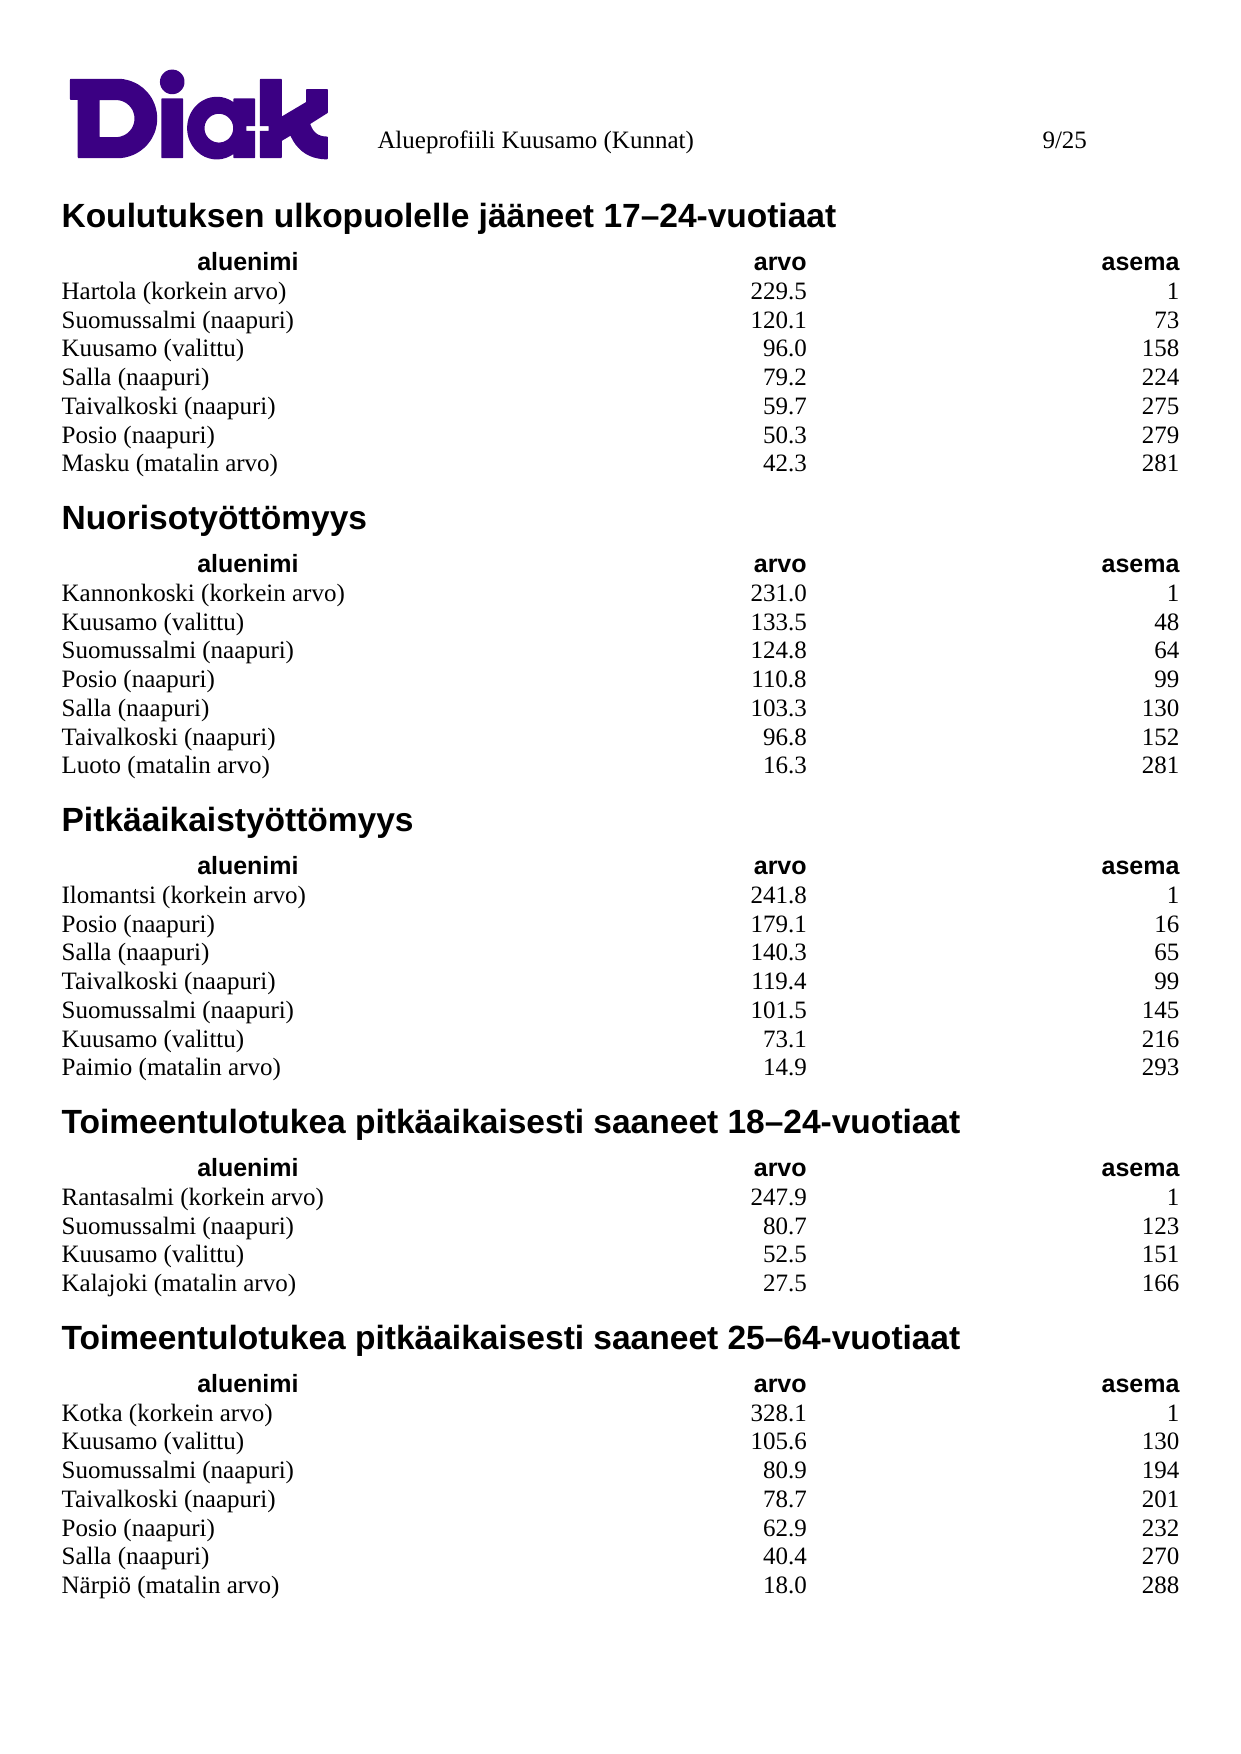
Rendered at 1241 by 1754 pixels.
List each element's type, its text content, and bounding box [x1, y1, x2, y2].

table_cell 275 [806, 391, 1179, 420]
table_header aluenimi [61, 1153, 434, 1182]
table_cell Taivalkoski (naapuri) [61, 722, 434, 751]
table_cell 158 [806, 334, 1179, 362]
table_cell 130 [806, 1426, 1179, 1455]
table_cell 73 [806, 305, 1179, 333]
table_cell Salla (naapuri) [61, 693, 434, 722]
table_header aluenimi [61, 247, 434, 276]
table_header asema [806, 1153, 1179, 1182]
table_cell 247.9 [434, 1182, 806, 1211]
table_cell 166 [806, 1268, 1179, 1297]
table_cell Salla (naapuri) [61, 938, 434, 966]
table_cell Kotka (korkein arvo) [61, 1398, 434, 1426]
table_cell Salla (naapuri) [61, 362, 434, 391]
table_cell 328.1 [434, 1398, 806, 1426]
table_cell Kuusamo (valittu) [61, 334, 434, 362]
table_cell 1 [806, 880, 1179, 909]
table_cell 40.4 [434, 1541, 806, 1570]
table_header asema [806, 549, 1179, 578]
table_cell 152 [806, 722, 1179, 751]
table_cell 16 [806, 909, 1179, 937]
table_cell 201 [806, 1484, 1179, 1513]
table_cell 232 [806, 1513, 1179, 1541]
table_header asema [806, 247, 1179, 276]
table_cell 281 [806, 751, 1179, 779]
table_cell Taivalkoski (naapuri) [61, 391, 434, 420]
table_cell 1 [806, 578, 1179, 607]
subtitle Nuorisotyöttömyys [61, 498, 1179, 537]
table_cell 103.3 [434, 693, 806, 722]
table_cell Kuusamo (valittu) [61, 1024, 434, 1052]
table_cell 42.3 [434, 449, 806, 477]
table_cell 231.0 [434, 578, 806, 607]
table_cell Posio (naapuri) [61, 420, 434, 448]
table_cell 224 [806, 362, 1179, 391]
table_cell 79.2 [434, 362, 806, 391]
table_cell 64 [806, 636, 1179, 664]
table_cell 279 [806, 420, 1179, 448]
table_cell 96.8 [434, 722, 806, 751]
table_cell 52.5 [434, 1240, 806, 1268]
table_cell Salla (naapuri) [61, 1541, 434, 1570]
table_cell Rantasalmi (korkein arvo) [61, 1182, 434, 1211]
table_header arvo [434, 851, 806, 880]
subtitle Toimeentulotukea pitkäaikaisesti saaneet 18–24-vuotiaat [61, 1102, 1179, 1141]
subtitle Koulutuksen ulkopuolelle jääneet 17–24-vuotiaat [61, 196, 1179, 235]
table_cell 80.7 [434, 1211, 806, 1239]
table_header asema [806, 1369, 1179, 1398]
table_cell 1 [806, 276, 1179, 305]
table_cell 99 [806, 966, 1179, 995]
table_cell Posio (naapuri) [61, 1513, 434, 1541]
table_cell 140.3 [434, 938, 806, 966]
table_cell 216 [806, 1024, 1179, 1052]
table_cell Taivalkoski (naapuri) [61, 966, 434, 995]
table_cell 110.8 [434, 664, 806, 693]
table_cell 124.8 [434, 636, 806, 664]
table_cell Suomussalmi (naapuri) [61, 1211, 434, 1239]
table_cell Suomussalmi (naapuri) [61, 636, 434, 664]
table_cell 270 [806, 1541, 1179, 1570]
table_cell Suomussalmi (naapuri) [61, 305, 434, 333]
table_cell 194 [806, 1455, 1179, 1484]
table_cell 101.5 [434, 995, 806, 1024]
table_header arvo [434, 549, 806, 578]
table_cell Kuusamo (valittu) [61, 1426, 434, 1455]
table_cell Suomussalmi (naapuri) [61, 995, 434, 1024]
table_cell 151 [806, 1240, 1179, 1268]
table_cell 99 [806, 664, 1179, 693]
table_cell Ilomantsi (korkein arvo) [61, 880, 434, 909]
table_cell Posio (naapuri) [61, 664, 434, 693]
table_cell Kannonkoski (korkein arvo) [61, 578, 434, 607]
table_cell 281 [806, 449, 1179, 477]
subtitle Toimeentulotukea pitkäaikaisesti saaneet 25–64-vuotiaat [61, 1318, 1179, 1356]
table_cell Kuusamo (valittu) [61, 607, 434, 636]
table_cell Masku (matalin arvo) [61, 449, 434, 477]
table_header aluenimi [61, 1369, 434, 1398]
table_cell Taivalkoski (naapuri) [61, 1484, 434, 1513]
table_cell 80.9 [434, 1455, 806, 1484]
table_cell 14.9 [434, 1053, 806, 1081]
table_cell 73.1 [434, 1024, 806, 1052]
table_header aluenimi [61, 851, 434, 880]
table_header arvo [434, 1369, 806, 1398]
table_cell 1 [806, 1398, 1179, 1426]
table_cell 229.5 [434, 276, 806, 305]
table_cell 96.0 [434, 334, 806, 362]
table_header aluenimi [61, 549, 434, 578]
table_cell 179.1 [434, 909, 806, 937]
table_cell Posio (naapuri) [61, 909, 434, 937]
table_cell Paimio (matalin arvo) [61, 1053, 434, 1081]
table_cell 123 [806, 1211, 1179, 1239]
table_cell 119.4 [434, 966, 806, 995]
table_cell 16.3 [434, 751, 806, 779]
table_cell 293 [806, 1053, 1179, 1081]
table_cell 241.8 [434, 880, 806, 909]
table_cell 1 [806, 1182, 1179, 1211]
table_header arvo [434, 247, 806, 276]
table_cell 288 [806, 1570, 1179, 1599]
table_cell Suomussalmi (naapuri) [61, 1455, 434, 1484]
table_cell 48 [806, 607, 1179, 636]
table_cell 18.0 [434, 1570, 806, 1599]
table_cell 145 [806, 995, 1179, 1024]
table_cell 78.7 [434, 1484, 806, 1513]
table_cell 105.6 [434, 1426, 806, 1455]
table_cell Kuusamo (valittu) [61, 1240, 434, 1268]
table_cell Luoto (matalin arvo) [61, 751, 434, 779]
table_cell 50.3 [434, 420, 806, 448]
table_cell 133.5 [434, 607, 806, 636]
table_cell Närpiö (matalin arvo) [61, 1570, 434, 1599]
subtitle Pitkäaikaistyöttömyys [61, 800, 1179, 839]
table_cell 59.7 [434, 391, 806, 420]
table_header asema [806, 851, 1179, 880]
table_cell 27.5 [434, 1268, 806, 1297]
table_cell 65 [806, 938, 1179, 966]
table_cell 120.1 [434, 305, 806, 333]
table_cell Kalajoki (matalin arvo) [61, 1268, 434, 1297]
table_cell 130 [806, 693, 1179, 722]
table_header arvo [434, 1153, 806, 1182]
table_cell Hartola (korkein arvo) [61, 276, 434, 305]
table_cell 62.9 [434, 1513, 806, 1541]
